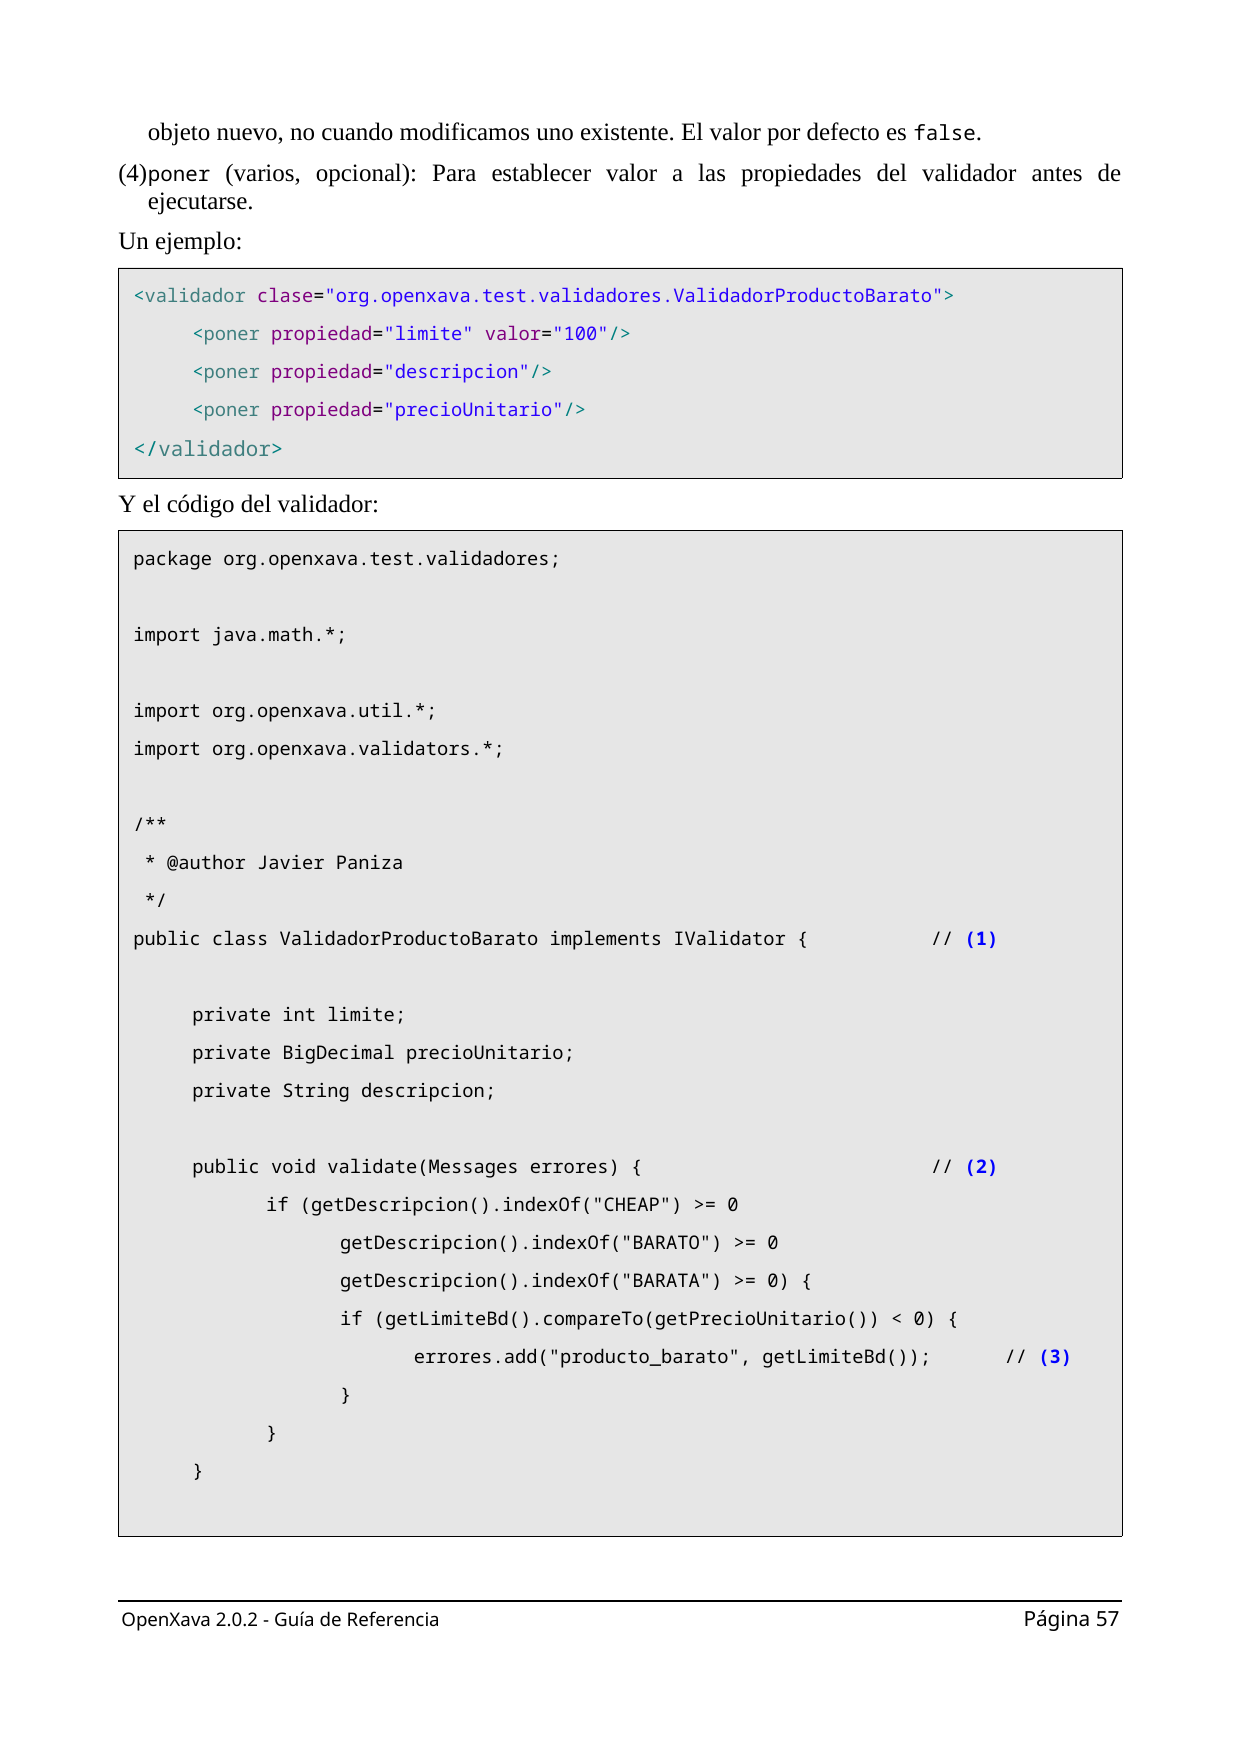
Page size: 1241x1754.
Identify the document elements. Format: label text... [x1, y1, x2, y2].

text * @author Javier Paniza [119, 834, 1122, 872]
text package org.openxava.test.validadores; [119, 531, 1122, 568]
text private String descripcion; [119, 1063, 1122, 1101]
text getDescripcion().indexOf("BARATA") >= 0) { [119, 1253, 1122, 1291]
text <poner propiedad="limite" valor="100"/> [119, 306, 1122, 343]
text <validador clase="org.openxava.test.validadores.ValidadorProductoBarato"> [119, 269, 1122, 306]
text if (getLimiteBd().compareTo(getPrecioUnitario()) < 0) { [119, 1291, 1122, 1329]
list poner (varios, opcional): Para establecer valor a las propiedades del validador antes de ejecutarse. [118, 159, 1122, 215]
list objeto nuevo, no cuando modificamos uno existente. El valor por defecto es false. [118, 118, 1122, 146]
text <poner propiedad="descripcion"/> [119, 343, 1122, 382]
text if (getDescripcion().indexOf("CHEAP") >= 0 [119, 1177, 1122, 1215]
text /** [119, 796, 1122, 834]
text private BigDecimal precioUnitario; [119, 1024, 1122, 1063]
text } [119, 1367, 1122, 1405]
text import org.openxava.validators.*; [119, 720, 1122, 758]
text import org.openxava.util.*; [119, 682, 1122, 720]
text <poner propiedad="precioUnitario"/> [119, 382, 1122, 419]
text private int limite; [119, 987, 1122, 1024]
text */ [119, 872, 1122, 911]
text } [119, 1443, 1122, 1481]
text } [119, 1405, 1122, 1443]
text public class ValidadorProductoBarato implements IValidator { // (1) [119, 911, 1122, 948]
text getDescripcion().indexOf("BARATO") >= 0 [119, 1215, 1122, 1253]
text public void validate(Messages errores) { // (2) [119, 1139, 1122, 1177]
text import java.math.*; [119, 606, 1122, 644]
text errores.add("producto_barato", getLimiteBd()); // (3) [119, 1329, 1122, 1367]
text Y el código del validador: [118, 490, 1122, 518]
text </validador> [119, 419, 1122, 478]
text Un ejemplo: [118, 227, 1122, 255]
